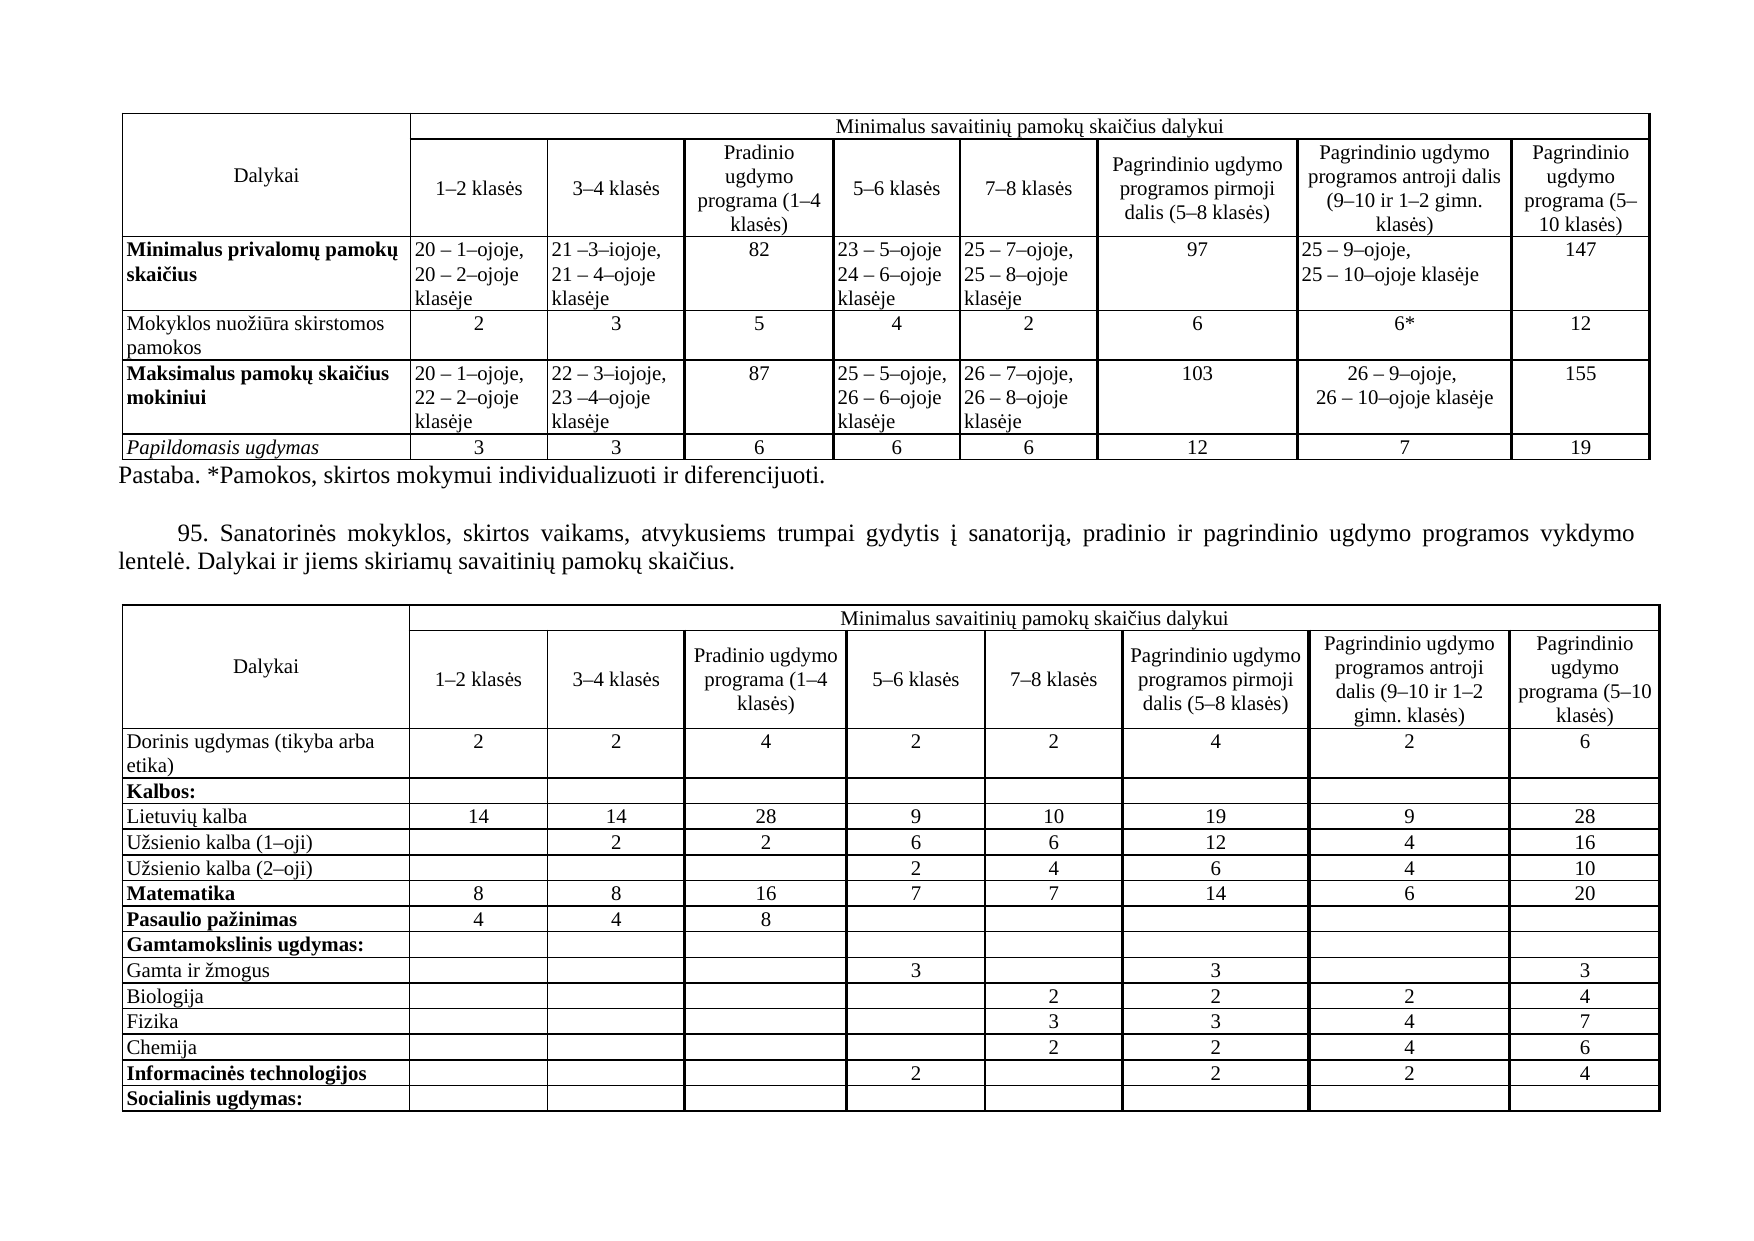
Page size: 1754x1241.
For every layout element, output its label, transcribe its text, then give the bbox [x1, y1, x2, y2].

table_cell 5–6 klasės [848, 631, 984, 727]
table_cell 2 [848, 729, 984, 777]
table_cell [543, 830, 547, 854]
table_cell 14 [543, 804, 547, 828]
table_cell 5 [686, 311, 832, 359]
table_cell 87 [686, 361, 832, 433]
table_cell 1–2 klasės [410, 631, 547, 727]
table_cell Pagrindinio ugdymo programos pirmoji dalis (5–8 klasės) [1099, 140, 1296, 236]
text 95. Sanatorinės mokyklos, skirtos vaikams, atvykusiems trumpai gydytis į sanatoriją, pradinio ir pagrindinio ugdymo programos vykdymo lentelė. Dalykai ir jiems skiriamų savaitinių pamokų skaičius. [118, 518, 1636, 575]
table_cell 6 [1099, 311, 1296, 359]
text Pastaba. *Pamokos, skirtos mokymui individualizuoti ir diferencijuoti. [118, 460, 1636, 489]
table_cell [543, 1061, 547, 1084]
table_cell [543, 958, 547, 982]
table_cell 3–4 klasės [548, 140, 683, 236]
table_cell 6* [1299, 311, 1510, 359]
table_cell 7–8 klasės [986, 631, 1121, 727]
table_header Dalykai [123, 606, 409, 727]
table_cell 97 [1099, 237, 1296, 309]
table_cell 147 [1513, 237, 1648, 309]
table_cell 4 [1124, 729, 1307, 777]
table_header Dalykai [123, 114, 410, 236]
table_cell [543, 1086, 547, 1110]
table_cell 82 [686, 237, 832, 309]
table_cell 25 – 9–ojoje, 25 – 10–ojoje klasėje [1299, 237, 1510, 309]
table_cell 8 [543, 881, 547, 905]
table_cell 4 [543, 907, 547, 931]
table_cell 155 [1513, 361, 1648, 433]
table_cell 4 [835, 311, 959, 359]
table_cell 12 [1513, 311, 1648, 359]
table_cell 2 [986, 729, 1121, 777]
table_cell 26 – 9–ojoje, 26 – 10–ojoje klasėje [1299, 361, 1510, 433]
table_cell Minimalus privalomų pamokų skaičius [123, 237, 410, 309]
table_cell 3 [548, 311, 683, 359]
table_cell 5–6 klasės [835, 140, 959, 236]
table_cell 4 [686, 729, 845, 777]
table_cell 6 [1511, 729, 1658, 777]
table_cell [543, 1035, 547, 1059]
table_cell 2 [961, 311, 1096, 359]
table_cell 2 [411, 311, 547, 359]
table_cell [543, 984, 547, 1008]
table_cell 7–8 klasės [961, 140, 1096, 236]
table_cell 3–4 klasės [548, 631, 683, 727]
table_cell 1–2 klasės [411, 140, 547, 236]
table_cell Pradinio ugdymo programa (1–4 klasės) [686, 631, 845, 727]
table_cell [543, 779, 547, 803]
table_cell [543, 856, 547, 879]
table_cell 2 [410, 729, 547, 777]
table_cell 2 [1311, 729, 1508, 777]
table_cell Pagrindinio ugdymo programos pirmoji dalis (5–8 klasės) [1124, 631, 1307, 727]
table_cell [543, 1009, 547, 1033]
table_cell Maksimalus pamokų skaičius mokiniui [123, 361, 410, 433]
table_cell [543, 932, 547, 956]
table_cell 2 [548, 729, 683, 777]
table_cell 3 [543, 435, 547, 459]
table_cell 103 [1099, 361, 1296, 433]
